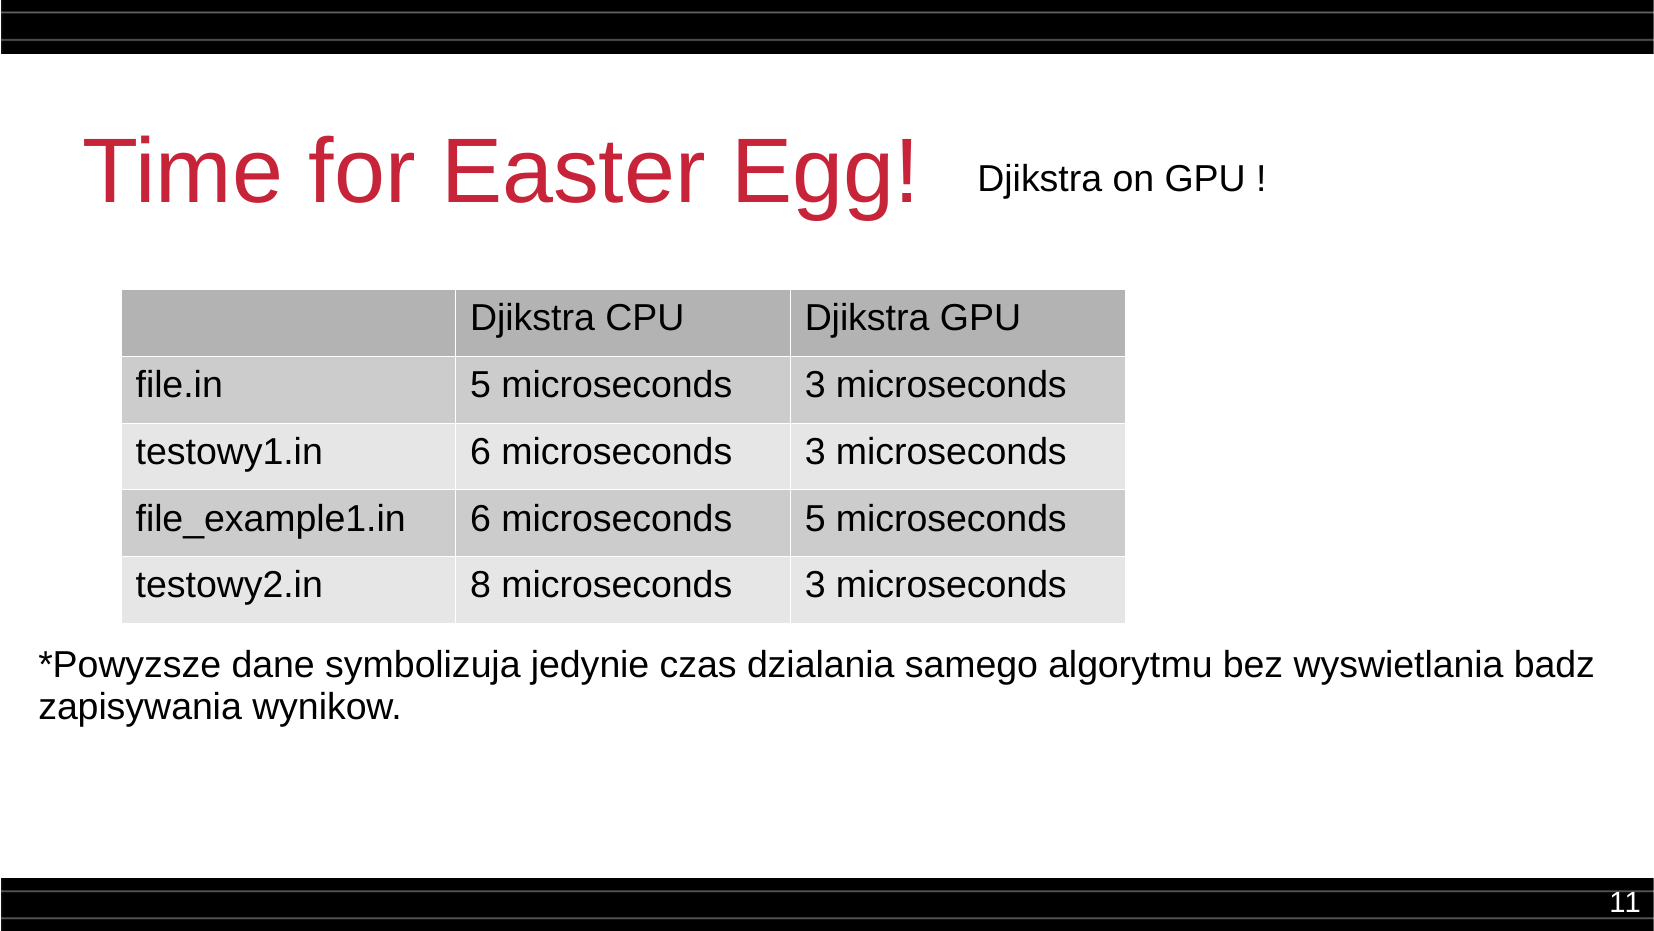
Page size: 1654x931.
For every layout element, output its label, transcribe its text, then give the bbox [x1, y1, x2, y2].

table_cell 6 microseconds [456, 424, 790, 489]
picture [1, 0, 1654, 54]
title Time for Easter Egg! [82, 92, 1571, 249]
text_box Djikstra on GPU ! [962, 150, 1282, 207]
table_header Djikstra CPU [456, 290, 790, 356]
table_cell file_example1.in [122, 490, 455, 556]
table_header [122, 290, 455, 356]
table_header Djikstra GPU [791, 290, 1125, 356]
picture [1, 878, 1654, 931]
table_cell 3 microseconds [791, 557, 1125, 623]
table_cell 3 microseconds [791, 424, 1125, 489]
table_cell 5 microseconds [791, 490, 1125, 556]
table_cell 5 microseconds [456, 357, 790, 423]
table_cell 6 microseconds [456, 490, 790, 556]
table_cell 8 microseconds [456, 557, 790, 623]
table_cell file.in [122, 357, 455, 423]
table_cell testowy2.in [122, 557, 455, 623]
text_box *Powyzsze dane symbolizuja jedynie czas dzialania samego algorytmu bez wyswietlania badz zapisywania wynikow. [23, 636, 1621, 736]
table_cell testowy1.in [122, 424, 455, 489]
table_cell 3 microseconds [791, 357, 1125, 423]
